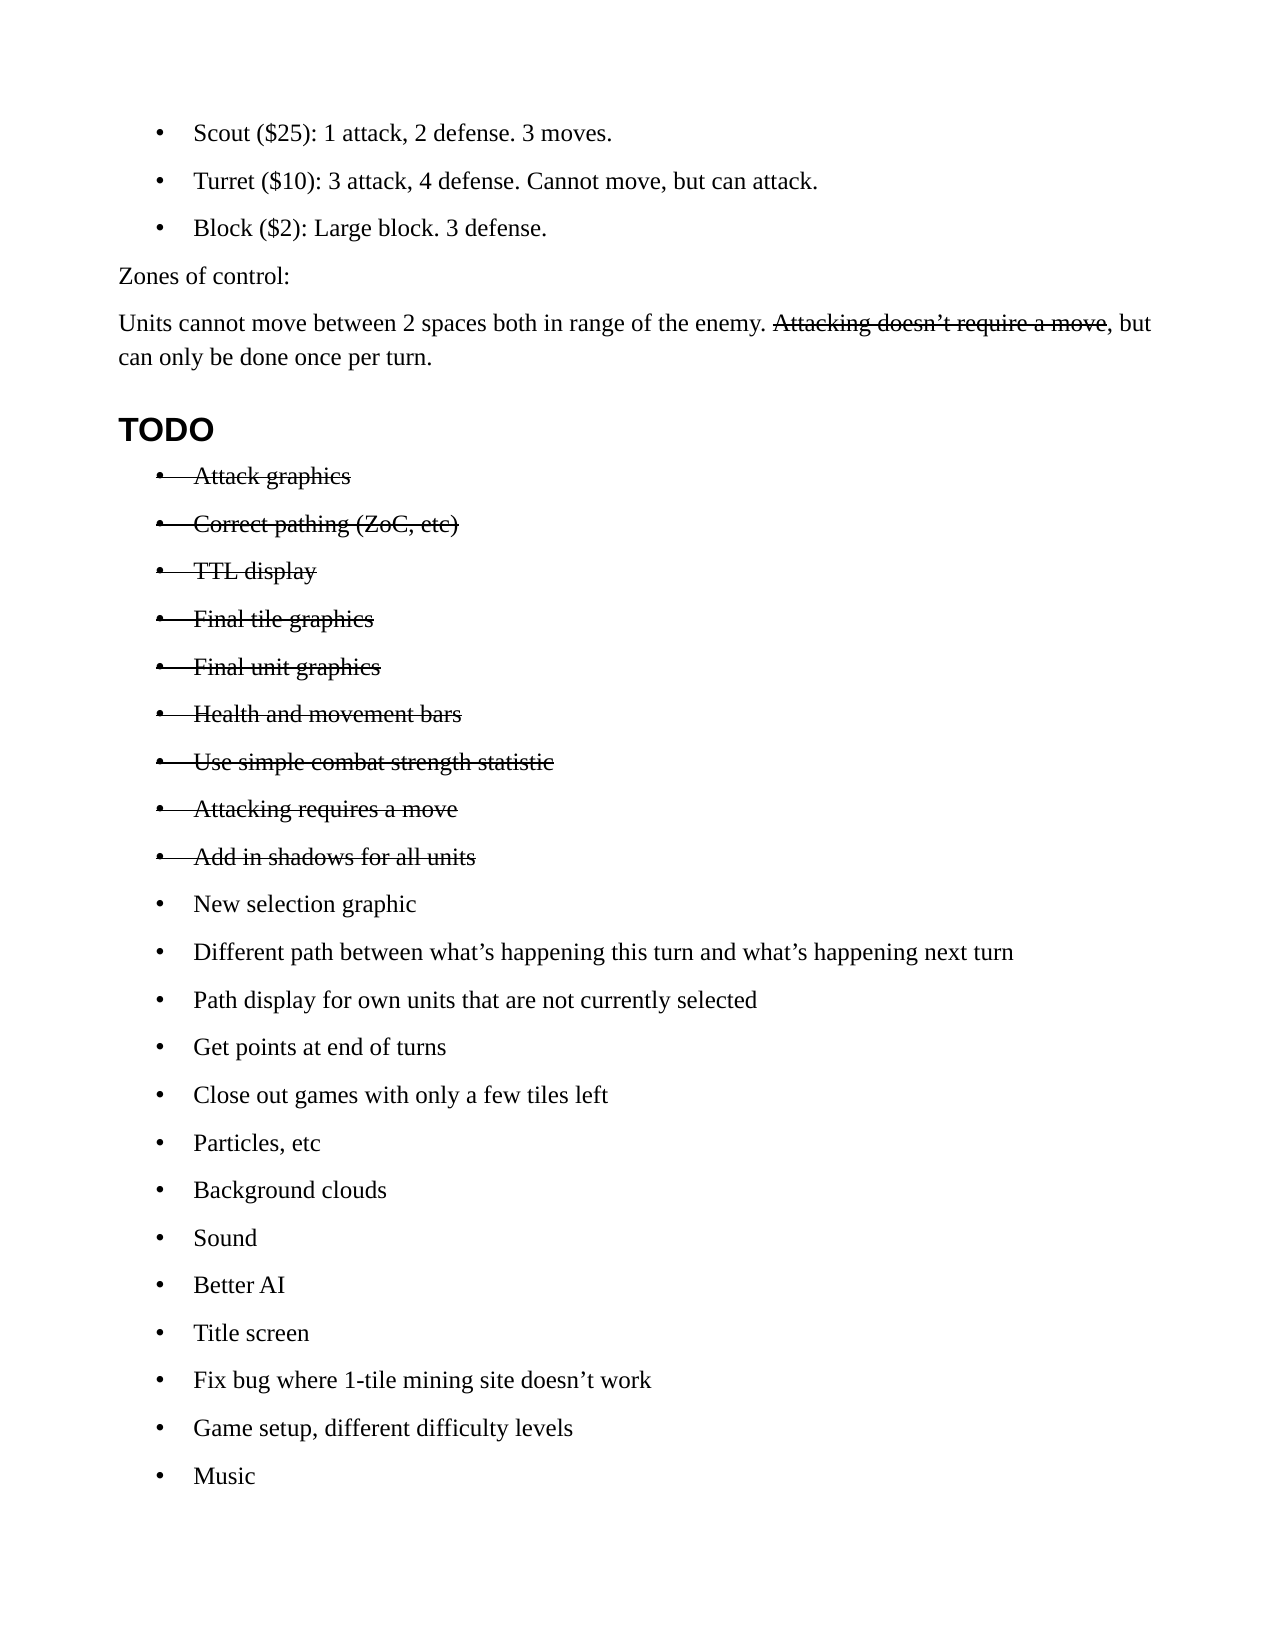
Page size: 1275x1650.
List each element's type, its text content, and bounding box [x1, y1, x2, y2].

list Close out games with only a few tiles left [156, 1080, 1157, 1109]
list Fix bug where 1-tile mining site doesn’t work [156, 1366, 1157, 1394]
text Units cannot move between 2 spaces both in range of the enemy. Attacking doesn’t require a move, but can only be done once per turn. [118, 308, 1157, 370]
list Different path between what’s happening this turn and what’s happening next turn [156, 937, 1157, 966]
list New selection graphic [156, 889, 1157, 918]
list Path display for own units that are not currently selected [156, 985, 1157, 1013]
list Block ($2): Large block. 3 defense. [156, 213, 1157, 242]
list Music [156, 1461, 1157, 1489]
list Game setup, different difficulty levels [156, 1413, 1157, 1442]
list Attack graphics [156, 461, 1157, 490]
list Get points at end of turns [156, 1032, 1157, 1061]
list Particles, etc [156, 1128, 1157, 1156]
list Sound [156, 1223, 1157, 1252]
list Final tile graphics [156, 604, 1157, 633]
list Better AI [156, 1270, 1157, 1299]
text Zones of control: [118, 261, 1157, 290]
list Turret ($10): 3 attack, 4 defense. Cannot move, but can attack. [156, 166, 1157, 194]
subtitle TODO [118, 410, 1157, 449]
list Background clouds [156, 1175, 1157, 1204]
list Use simple combat strength statistic [156, 747, 1157, 776]
list Scout ($25): 1 attack, 2 defense. 3 moves. [156, 118, 1157, 147]
list Add in shadows for all units [156, 842, 1157, 871]
list Attacking requires a move [156, 794, 1157, 823]
list Health and movement bars [156, 699, 1157, 728]
list Correct pathing (ZoC, etc) [156, 509, 1157, 537]
list Title screen [156, 1318, 1157, 1347]
list Final unit graphics [156, 652, 1157, 680]
list TTL display [156, 556, 1157, 585]
